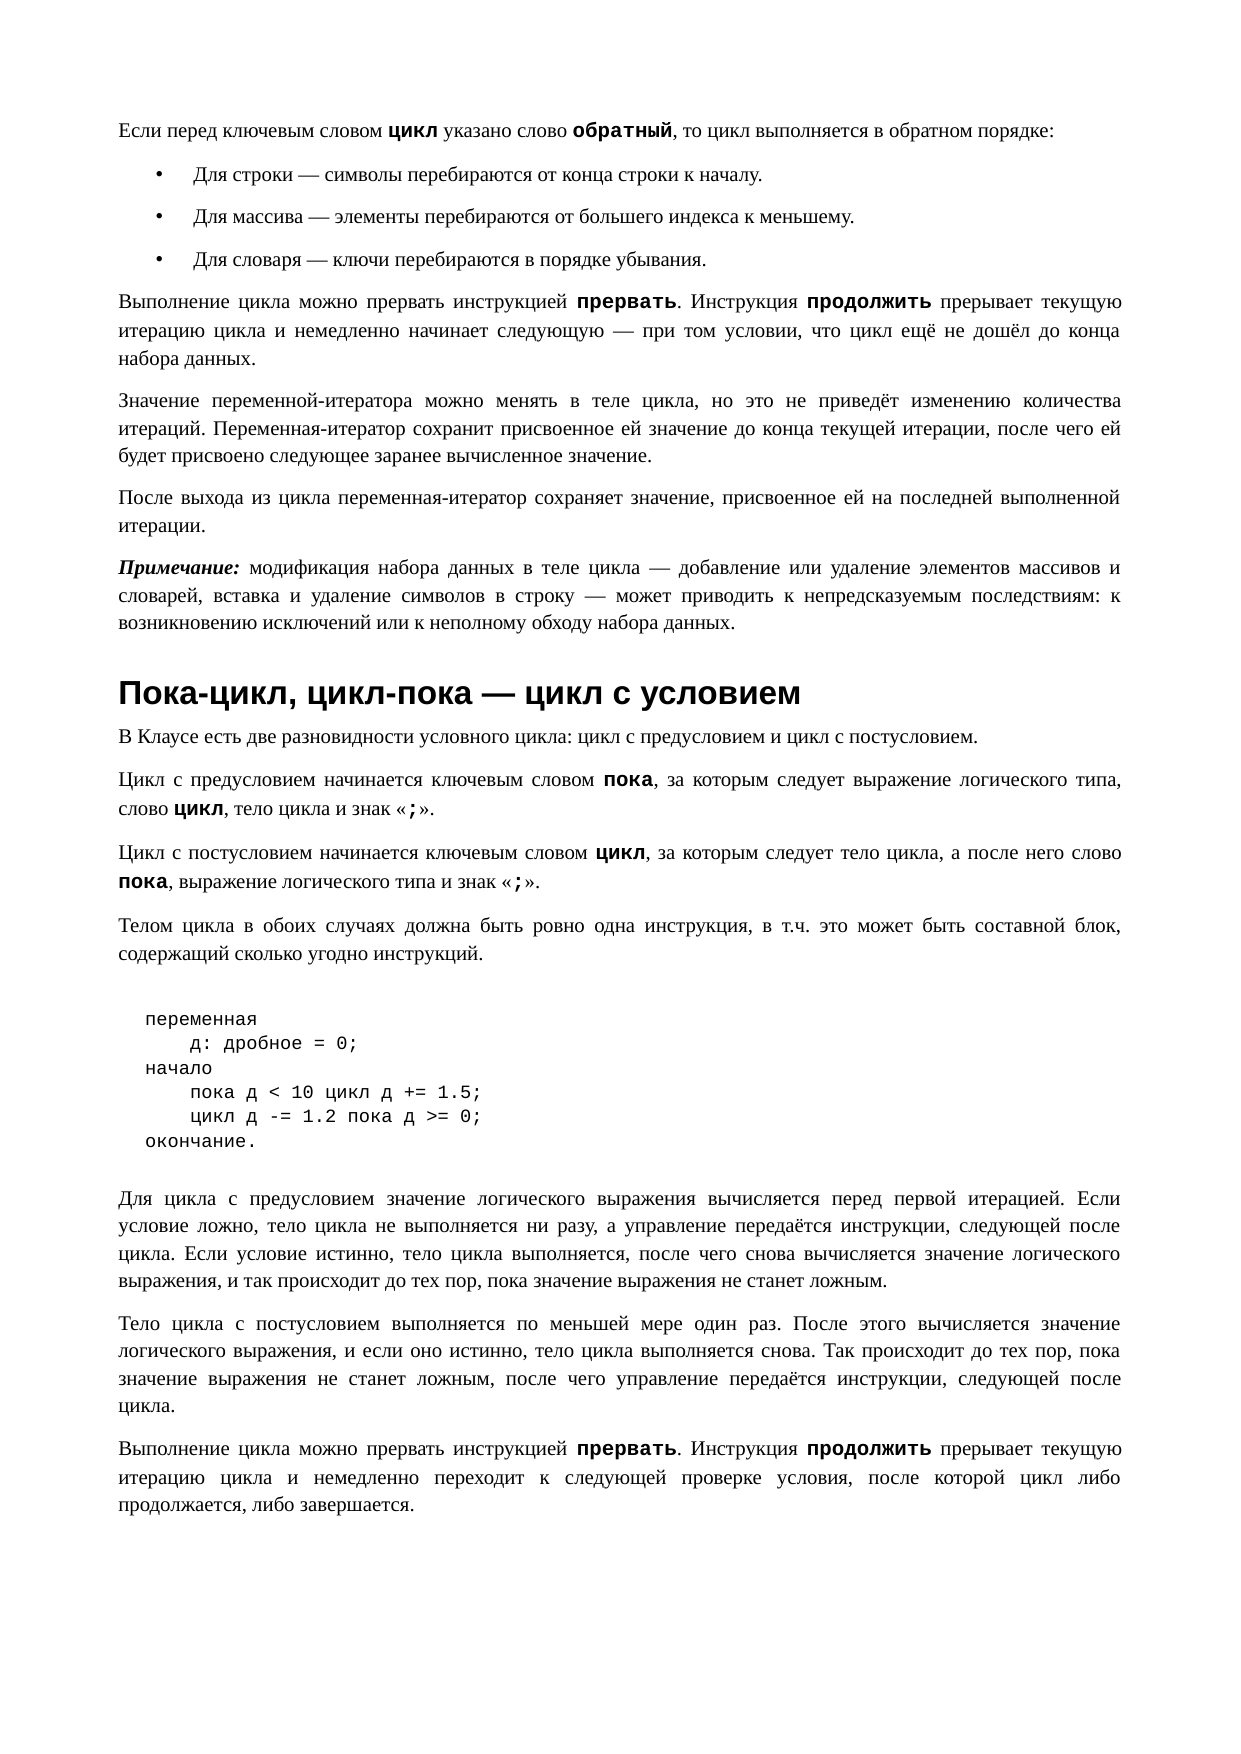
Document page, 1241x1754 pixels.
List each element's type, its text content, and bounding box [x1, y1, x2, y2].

text Для цикла с предусловием значение логического выражения вычисляется перед первой итерацией. Если условие ложно, тело цикла не выполняется ни разу, а управление передаётся инструкции, следующей после цикла. Если условие истинно, тело цикла выполняется, после чего снова вычисляется значение логического выражения, и так происходит до тех пор, пока значение выражения не станет ложным. [118, 1185, 1122, 1292]
list Для словаря — ключи перебираются в порядке убывания. [156, 247, 1122, 271]
text Цикл с предусловием начинается ключевым словом пока, за которым следует выражение логического типа, слово цикл, тело цикла и знак «;». [118, 766, 1122, 821]
text Телом цикла в обоих случаях должна быть ровно одна инструкция, в т.ч. это может быть составной блок, содержащий сколько угодно инструкций. [118, 913, 1122, 965]
text После выхода из цикла переменная-итератор сохраняет значение, присвоенное ей на последней выполненной итерации. [118, 485, 1122, 537]
text В Клаусе есть две разновидности условного цикла: цикл с предусловием и цикл с постусловием. [118, 724, 1122, 748]
text Выполнение цикла можно прервать инструкцией прервать. Инструкция продолжить прерывает текущую итерацию цикла и немедленно начинает следующую — при том условии, что цикл ещё не дошёл до конца набора данных. [118, 289, 1122, 370]
subtitle Пока-цикл, цикл-пока — цикл с условием [118, 673, 1122, 712]
text Цикл с постусловием начинается ключевым словом цикл, за которым следует тело цикла, а после него слово пока, выражение логического типа и знак «;». [118, 840, 1122, 895]
list Для массива — элементы перебираются от большего индекса к меньшему. [156, 204, 1122, 228]
text переменная д: дробное = 0; начало пока д < 10 цикл д += 1.5; цикл д -= 1.2 пока д >= 0; окончание. [136, 1001, 1104, 1162]
text Если перед ключевым словом цикл указано слово обратный, то цикл выполняется в обратном порядке: [118, 118, 1122, 144]
text Примечание: модификация набора данных в теле цикла — добавление или удаление элементов массивов и словарей, вставка и удаление символов в строку — может приводить к непредсказуемым последствиям: к возникновению исключений или к неполному обходу набора данных. [118, 555, 1122, 634]
text Выполнение цикла можно прервать инструкцией прервать. Инструкция продолжить прерывает текущую итерацию цикла и немедленно переходит к следующей проверке условия, после которой цикл либо продолжается, либо завершается. [118, 1435, 1122, 1516]
text Тело цикла с постусловием выполняется по меньшей мере один раз. После этого вычисляется значение логического выражения, и если оно истинно, тело цикла выполняется снова. Так происходит до тех пор, пока значение выражения не станет ложным, после чего управление передаётся инструкции, следующей после цикла. [118, 1310, 1122, 1417]
list Для строки — символы перебираются от конца строки к началу. [156, 162, 1122, 186]
text Значение переменной-итератора можно менять в теле цикла, но это не приведёт изменению количества итераций. Переменная-итератор сохранит присвоенное ей значение до конца текущей итерации, после чего ей будет присвоено следующее заранее вычисленное значение. [118, 388, 1122, 467]
